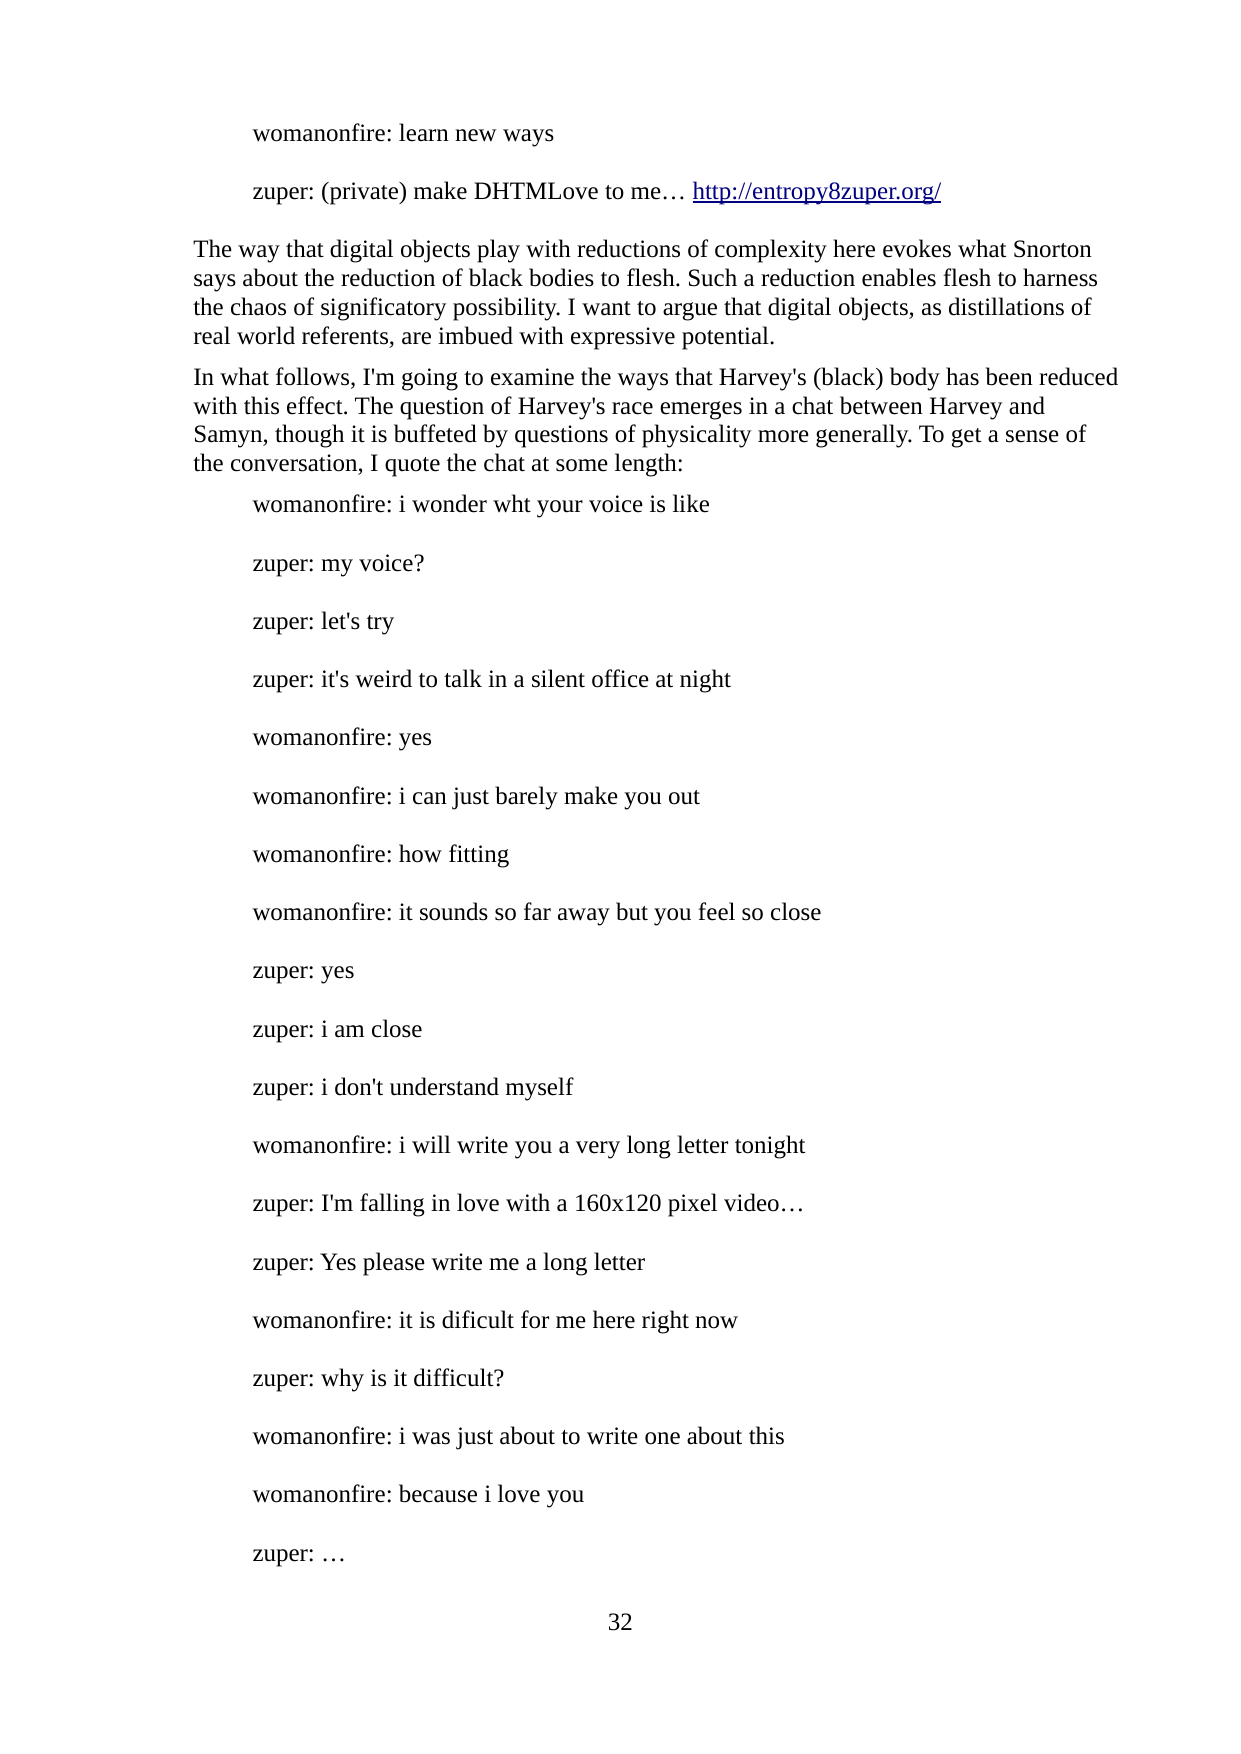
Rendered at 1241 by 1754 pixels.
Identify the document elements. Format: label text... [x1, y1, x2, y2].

list zuper: i don't understand myself [215, 1072, 1063, 1101]
list womanonfire: i wonder wht your voice is like [215, 489, 1063, 518]
list zuper: it's weird to talk in a silent office at night [215, 664, 1063, 693]
list zuper: yes [215, 955, 1063, 984]
list womanonfire: i can just barely make you out [215, 781, 1063, 809]
list The way that digital objects play with reductions of complexity here evokes what Snorton says about the reduction of black bodies to flesh. Such a reduction enables flesh to harness the chaos of significatory possibility. I want to argue that digital objects, as distillations of real world referents, are imbued with expressive potential. [156, 234, 1122, 349]
list zuper: why is it difficult? [215, 1363, 1063, 1392]
list zuper: i am close [215, 1014, 1063, 1042]
list womanonfire: how fitting [215, 839, 1063, 868]
list womanonfire: because i love you [215, 1479, 1063, 1508]
list womanonfire: it is dificult for me here right now [215, 1305, 1063, 1333]
list womanonfire: yes [215, 722, 1063, 751]
list womanonfire: learn new ways [215, 118, 1063, 147]
list zuper: let's try [215, 606, 1063, 635]
list zuper: I'm falling in love with a 160x120 pixel video… [215, 1188, 1063, 1217]
list zuper: … [215, 1538, 1063, 1566]
list zuper: Yes please write me a long letter [215, 1247, 1063, 1275]
list womanonfire: it sounds so far away but you feel so close [215, 897, 1063, 926]
list zuper: (private) make DHTMLove to me… http://entropy8zuper.org/ [215, 176, 1063, 205]
list In what follows, I'm going to examine the ways that Harvey's (black) body has been reduced with this effect. The question of Harvey's race emerges in a chat between Harvey and Samyn, though it is buffeted by questions of physicality more generally. To get a sense of the conversation, I quote the chat at some length: [156, 362, 1122, 477]
list zuper: my voice? [215, 548, 1063, 577]
list womanonfire: i was just about to write one about this [215, 1421, 1063, 1450]
list womanonfire: i will write you a very long letter tonight [215, 1130, 1063, 1159]
